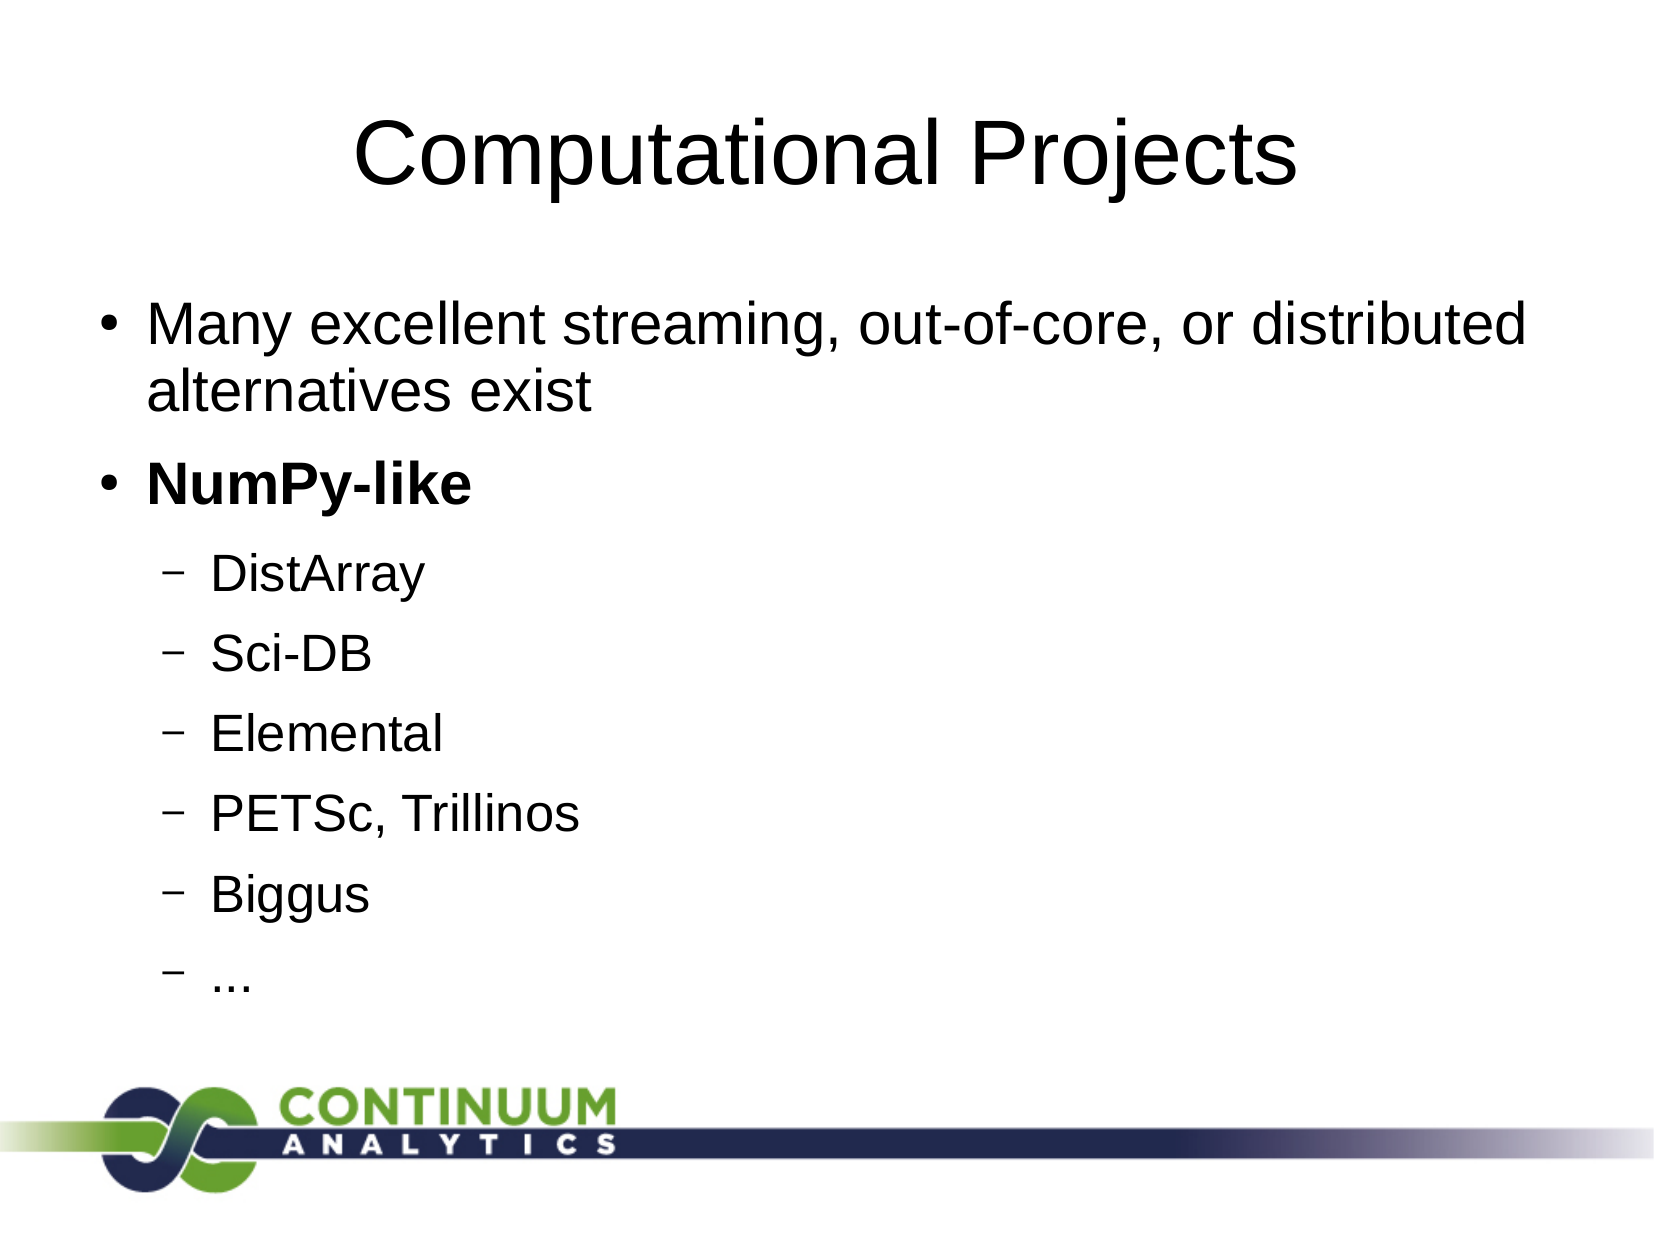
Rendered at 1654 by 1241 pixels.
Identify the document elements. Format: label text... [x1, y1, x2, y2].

title Computational Projects [82, 49, 1571, 257]
list Many excellent streaming, out-of-core, or distributed alternatives exist NumPy-like DistArray Sci-DB Elemental PETSc, Trillinos Biggus ... [82, 290, 1571, 1010]
